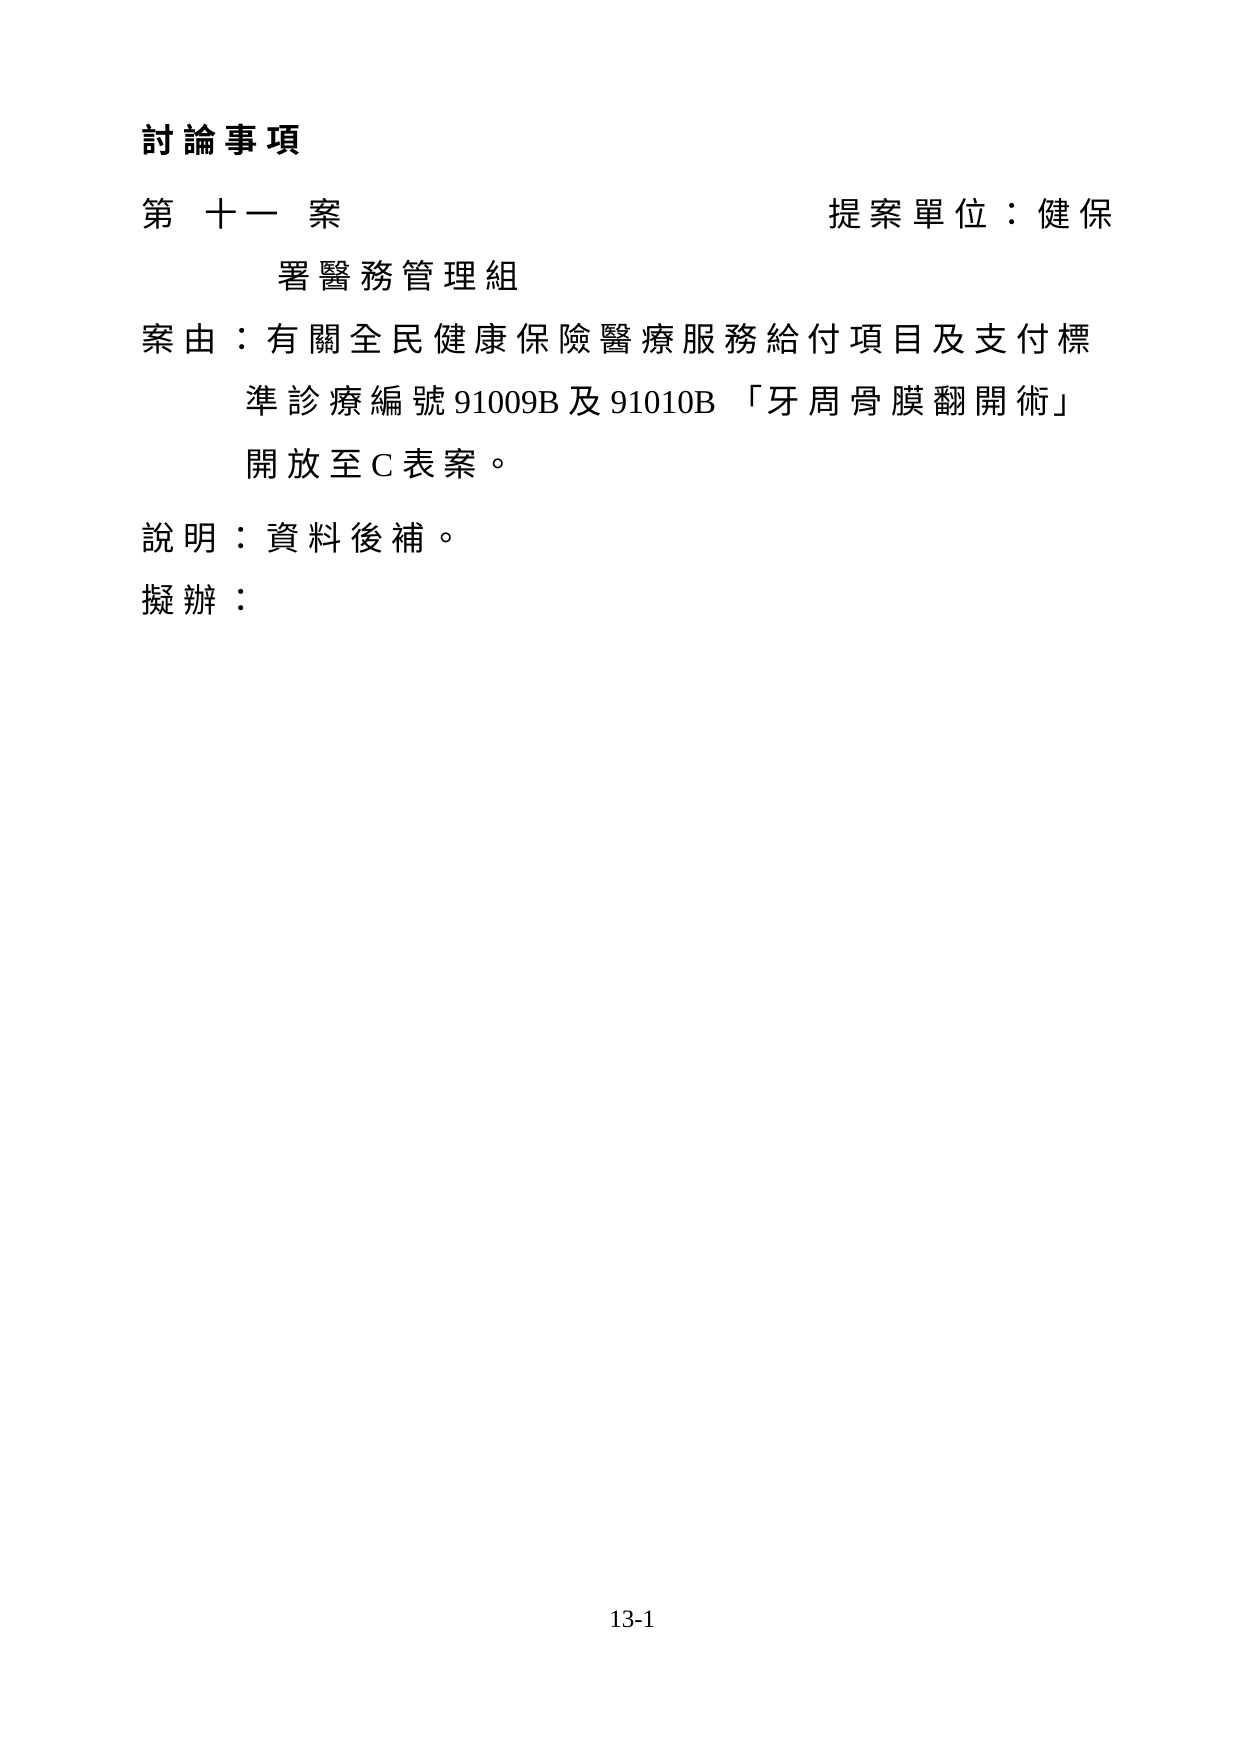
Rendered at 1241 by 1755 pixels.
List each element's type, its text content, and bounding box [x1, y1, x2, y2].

text 說明：資料後補。 [137, 494, 1127, 556]
text 擬辦： [137, 556, 1127, 619]
text 討論事項 [137, 96, 1127, 159]
text 案由：有關全民健康保險醫療服務給付項目及支付標準診療編號91009B及91010B「牙周骨膜翻開術」開放至C表案。 [137, 295, 1127, 483]
text 第 十一 案 提案單位：健保署醫務管理組 [137, 170, 1127, 295]
